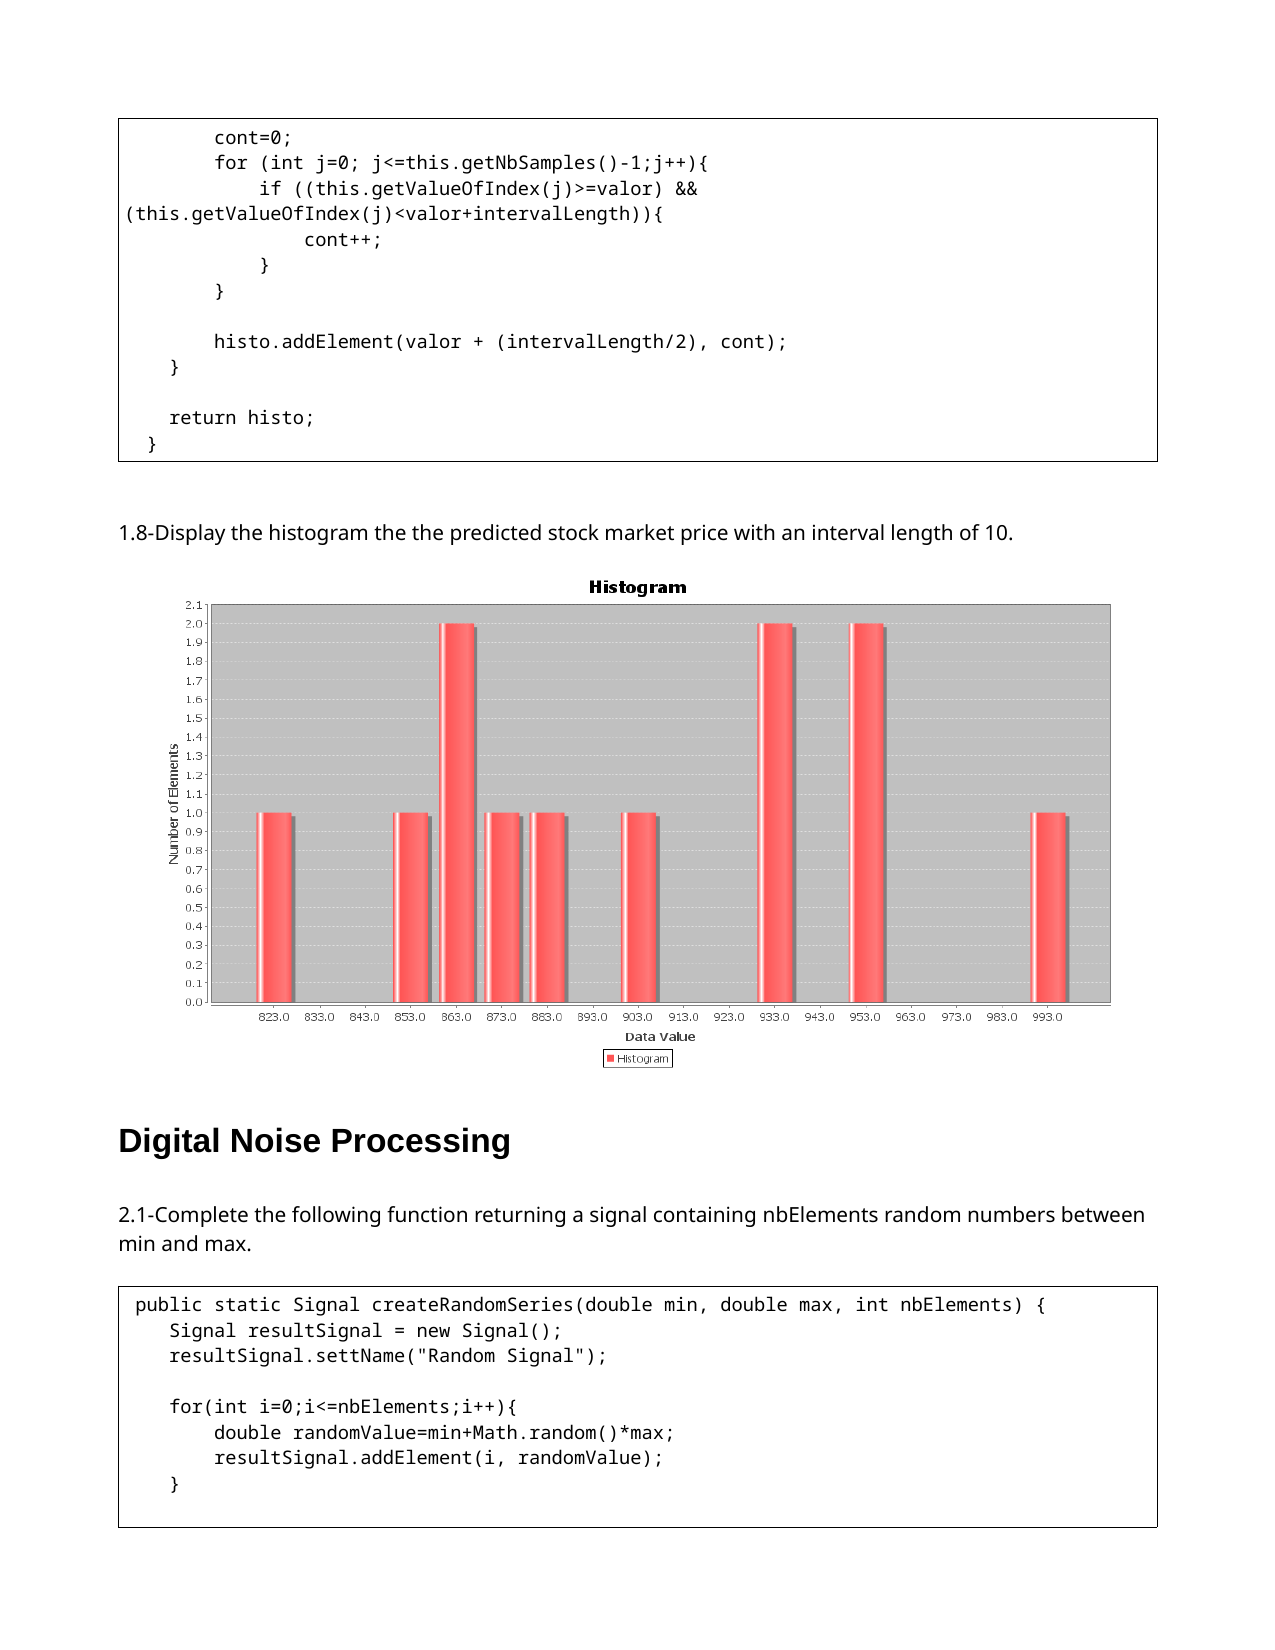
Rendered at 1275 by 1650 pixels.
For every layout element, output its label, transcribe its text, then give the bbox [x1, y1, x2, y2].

subtitle Digital Noise Processing [118, 1121, 1157, 1159]
table_header public static Signal createRandomSeries(double min, double max, int nbElements) { Signal resultSignal = new Signal(); resultSignal.settName("Random Signal"); for(int i=0;i<=nbElements;i++){ double randomValue=min+Math.random()*max; resultSignal.addElement(i, randomValue); } [119, 1287, 1157, 1527]
text 2.1-Complete the following function returning a signal containing nbElements random numbers between min and max. [118, 1200, 1157, 1257]
table_header cont=0; for (int j=0; j<=this.getNbSamples()-1;j++){ if ((this.getValueOfIndex(j)>=valor) && (this.getValueOfIndex(j)<valor+intervalLength)){ cont++; } } histo.addElement(valor + (intervalLength/2), cont); } return histo; } [119, 119, 1157, 461]
picture [154, 575, 1121, 1068]
text 1.8-Display the histogram the the predicted stock market price with an interval length of 10. [118, 518, 1157, 547]
